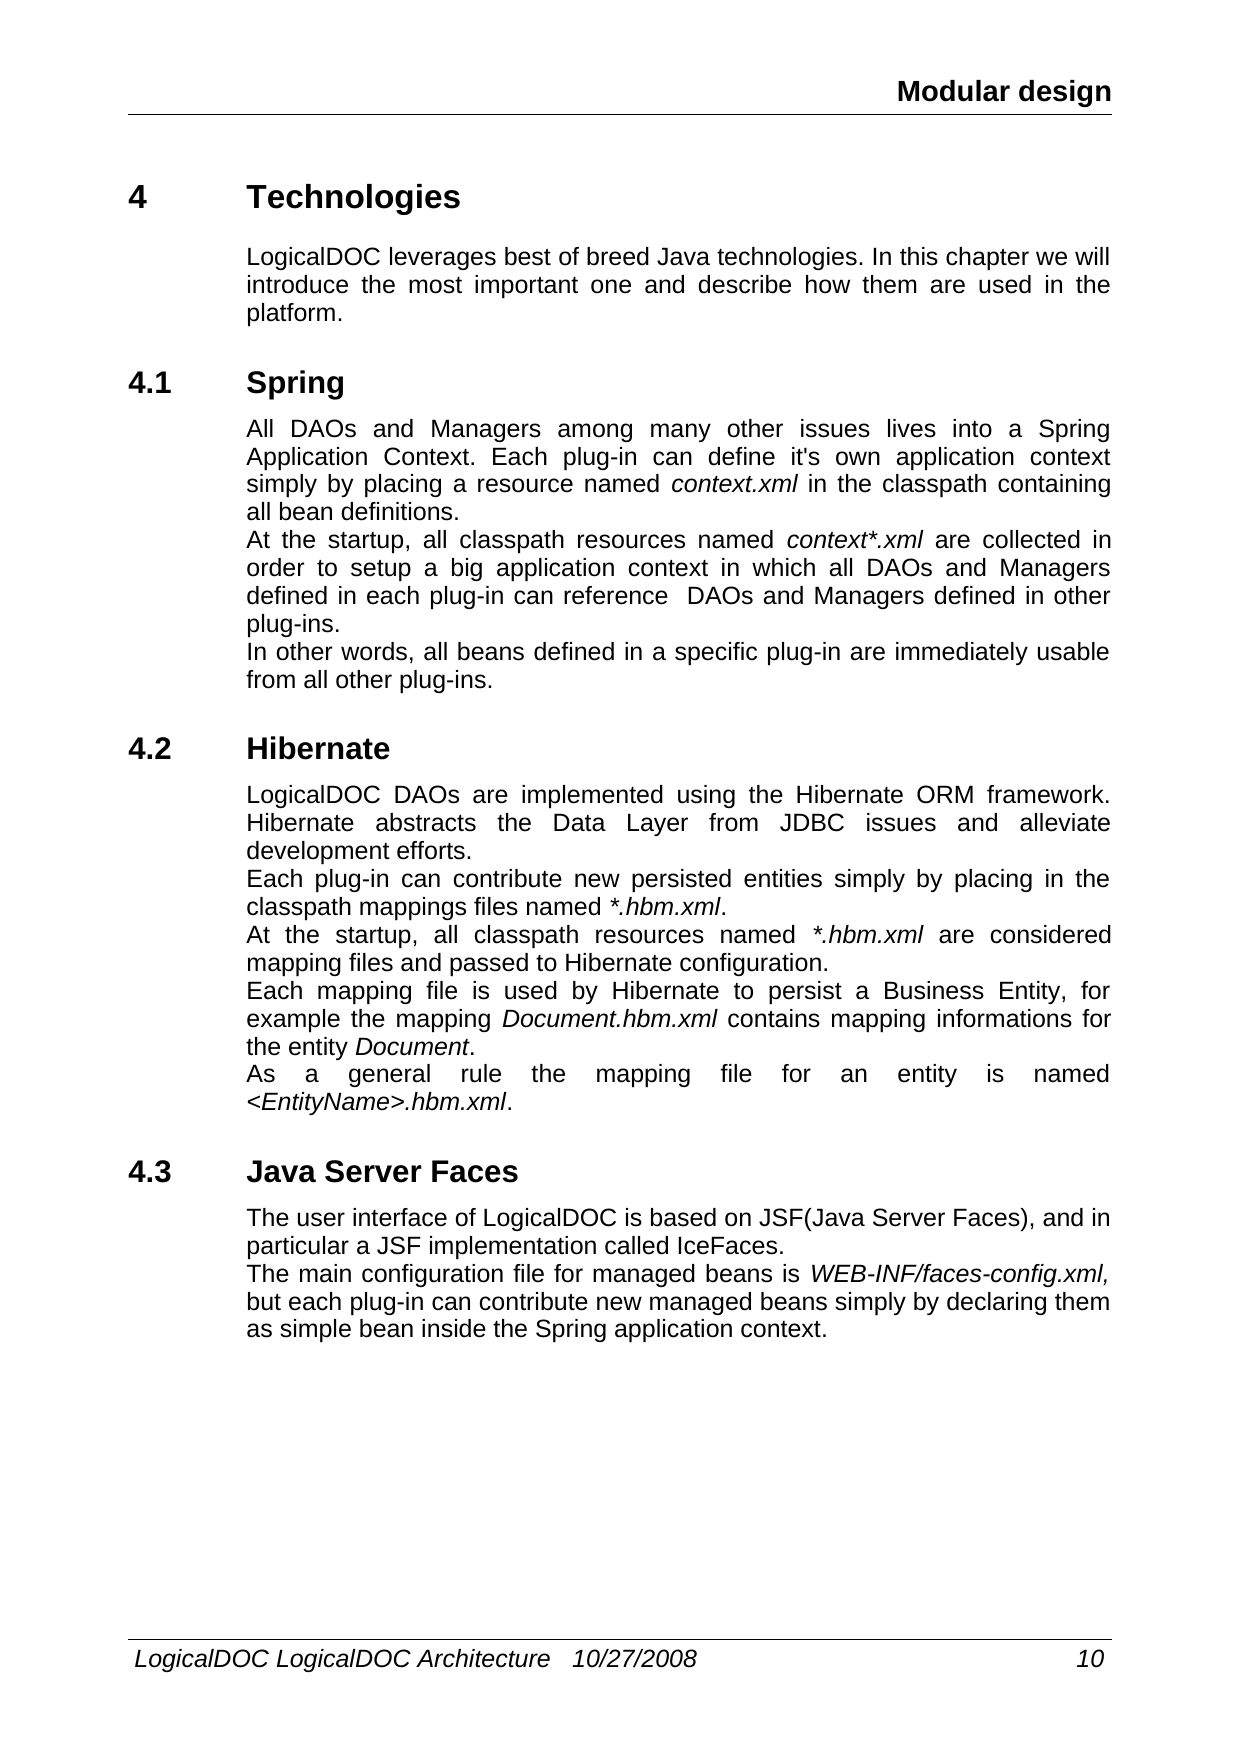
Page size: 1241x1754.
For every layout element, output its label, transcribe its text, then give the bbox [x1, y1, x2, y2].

text In other words, all beans defined in a specific plug-in are immediately usable from all other plug-ins. [246, 638, 1112, 693]
subtitle Java Server Faces [128, 1154, 1112, 1189]
text At the startup, all classpath resources named *.hbm.xml are considered mapping files and passed to Hibernate configuration. [246, 921, 1112, 976]
text The main configuration file for managed beans is WEB-INF/faces-config.xml, but each plug-in can contribute new managed beans simply by declaring them as simple bean inside the Spring application context. [246, 1259, 1112, 1343]
subtitle Technologies [128, 178, 1112, 215]
text Each plug-in can contribute new persisted entities simply by placing in the classpath mappings files named *.hbm.xml. [246, 865, 1112, 921]
text As a general rule the mapping file for an entity is named <EntityName>.hbm.xml. [246, 1060, 1112, 1116]
text LogicalDOC leverages best of breed Java technologies. In this chapter we will introduce the most important one and describe how them are used in the platform. [246, 243, 1112, 327]
text LogicalDOC DAOs are implemented using the Hibernate ORM framework. Hibernate abstracts the Data Layer from JDBC issues and alleviate development efforts. [246, 781, 1112, 865]
text At the startup, all classpath resources named context*.xml are collected in order to setup a big application context in which all DAOs and Managers defined in each plug-in can reference DAOs and Managers defined in other plug-ins. [246, 526, 1112, 638]
text All DAOs and Managers among many other issues lives into a Spring Application Context. Each plug-in can define it's own application context simply by placing a resource named context.xml in the classpath containing all bean definitions. [246, 414, 1112, 526]
subtitle Spring [128, 365, 1112, 399]
text Each mapping file is used by Hibernate to persist a Business Entity, for example the mapping Document.hbm.xml contains mapping informations for the entity Document. [246, 976, 1112, 1060]
subtitle Hibernate [128, 731, 1112, 766]
text The user interface of LogicalDOC is based on JSF(Java Server Faces), and in particular a JSF implementation called IceFaces. [246, 1203, 1112, 1259]
